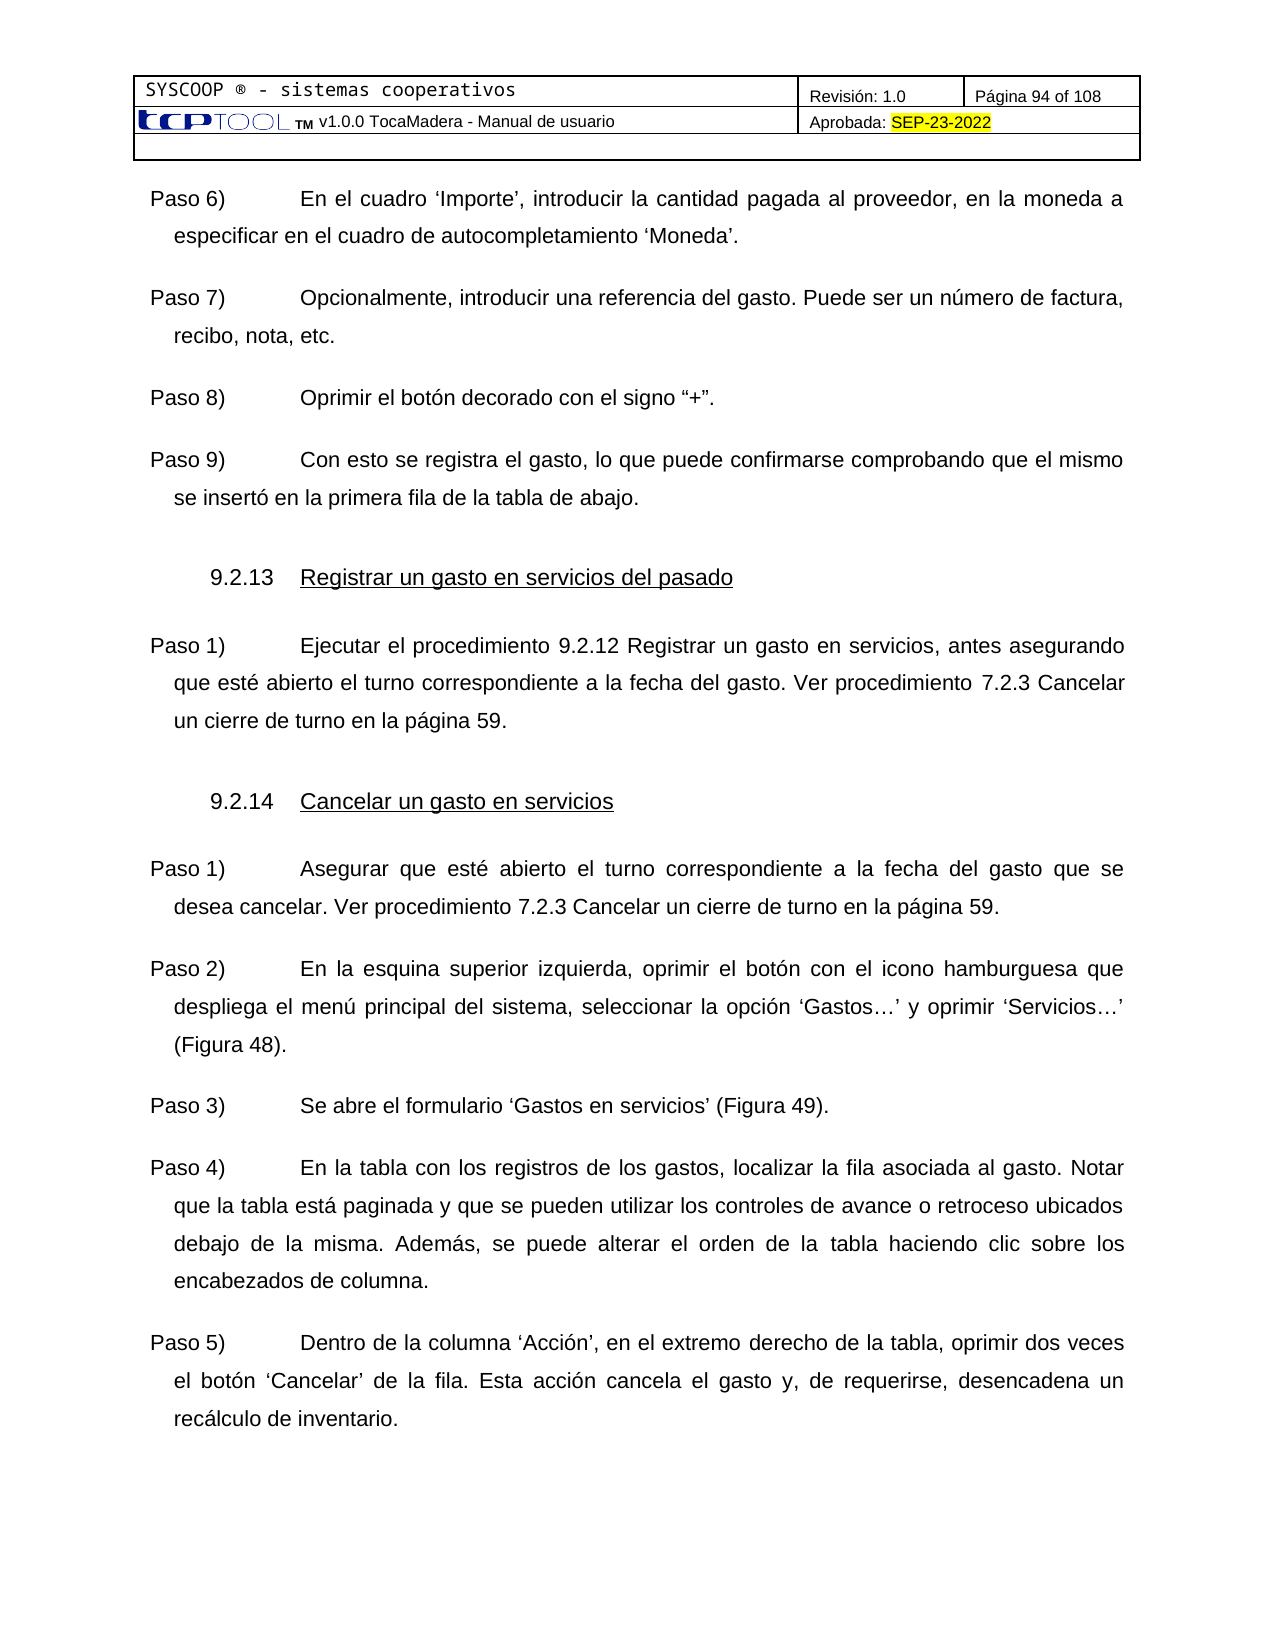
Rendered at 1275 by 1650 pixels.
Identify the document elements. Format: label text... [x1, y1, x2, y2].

list Dentro de la columna ‘Acción’, en el extremo derecho de la tabla, oprimir dos veces el botón ‘Cancelar’ de la fila. Esta acción cancela el gasto y, de requerirse, desencadena un recálculo de inventario. [150, 1330, 1125, 1431]
subtitle Cancelar un gasto en servicios [210, 788, 1125, 814]
list En el cuadro ‘Importe’, introducir la cantidad pagada al proveedor, en la moneda a especificar en el cuadro de autocompletamiento ‘Moneda’. [150, 186, 1125, 249]
list En la tabla con los registros de los gastos, localizar la fila asociada al gasto. Notar que la tabla está paginada y que se pueden utilizar los controles de avance o retroceso ubicados debajo de la misma. Además, se puede alterar el orden de la tabla haciendo clic sobre los encabezados de columna. [150, 1155, 1125, 1294]
list Opcionalmente, introducir una referencia del gasto. Puede ser un número de factura, recibo, nota, etc. [150, 285, 1125, 348]
picture [138, 110, 290, 130]
list Con esto se registra el gasto, lo que puede confirmarse comprobando que el mismo se insertó en la primera fila de la tabla de abajo. [150, 447, 1125, 509]
subtitle Registrar un gasto en servicios del pasado [210, 564, 1125, 591]
list Asegurar que esté abierto el turno correspondiente a la fecha del gasto que se desea cancelar. Ver procedimiento 7.2.3 Cancelar un cierre de turno en la página 59. [150, 856, 1125, 919]
list Se abre el formulario ‘Gastos en servicios’ (Figura 49). [150, 1093, 1125, 1118]
list Oprimir el botón decorado con el signo “+”. [150, 385, 1125, 410]
list En la esquina superior izquierda, oprimir el botón con el icono hamburguesa que despliega el menú principal del sistema, seleccionar la opción ‘Gastos…’ y oprimir ‘Servicios…’ (Figura 48). [150, 956, 1125, 1057]
list Ejecutar el procedimiento 9.2.12 Registrar un gasto en servicios, antes asegurando que esté abierto el turno correspondiente a la fecha del gasto. Ver procedimiento 7.2.3 Cancelar un cierre de turno en la página 59. [150, 632, 1125, 733]
